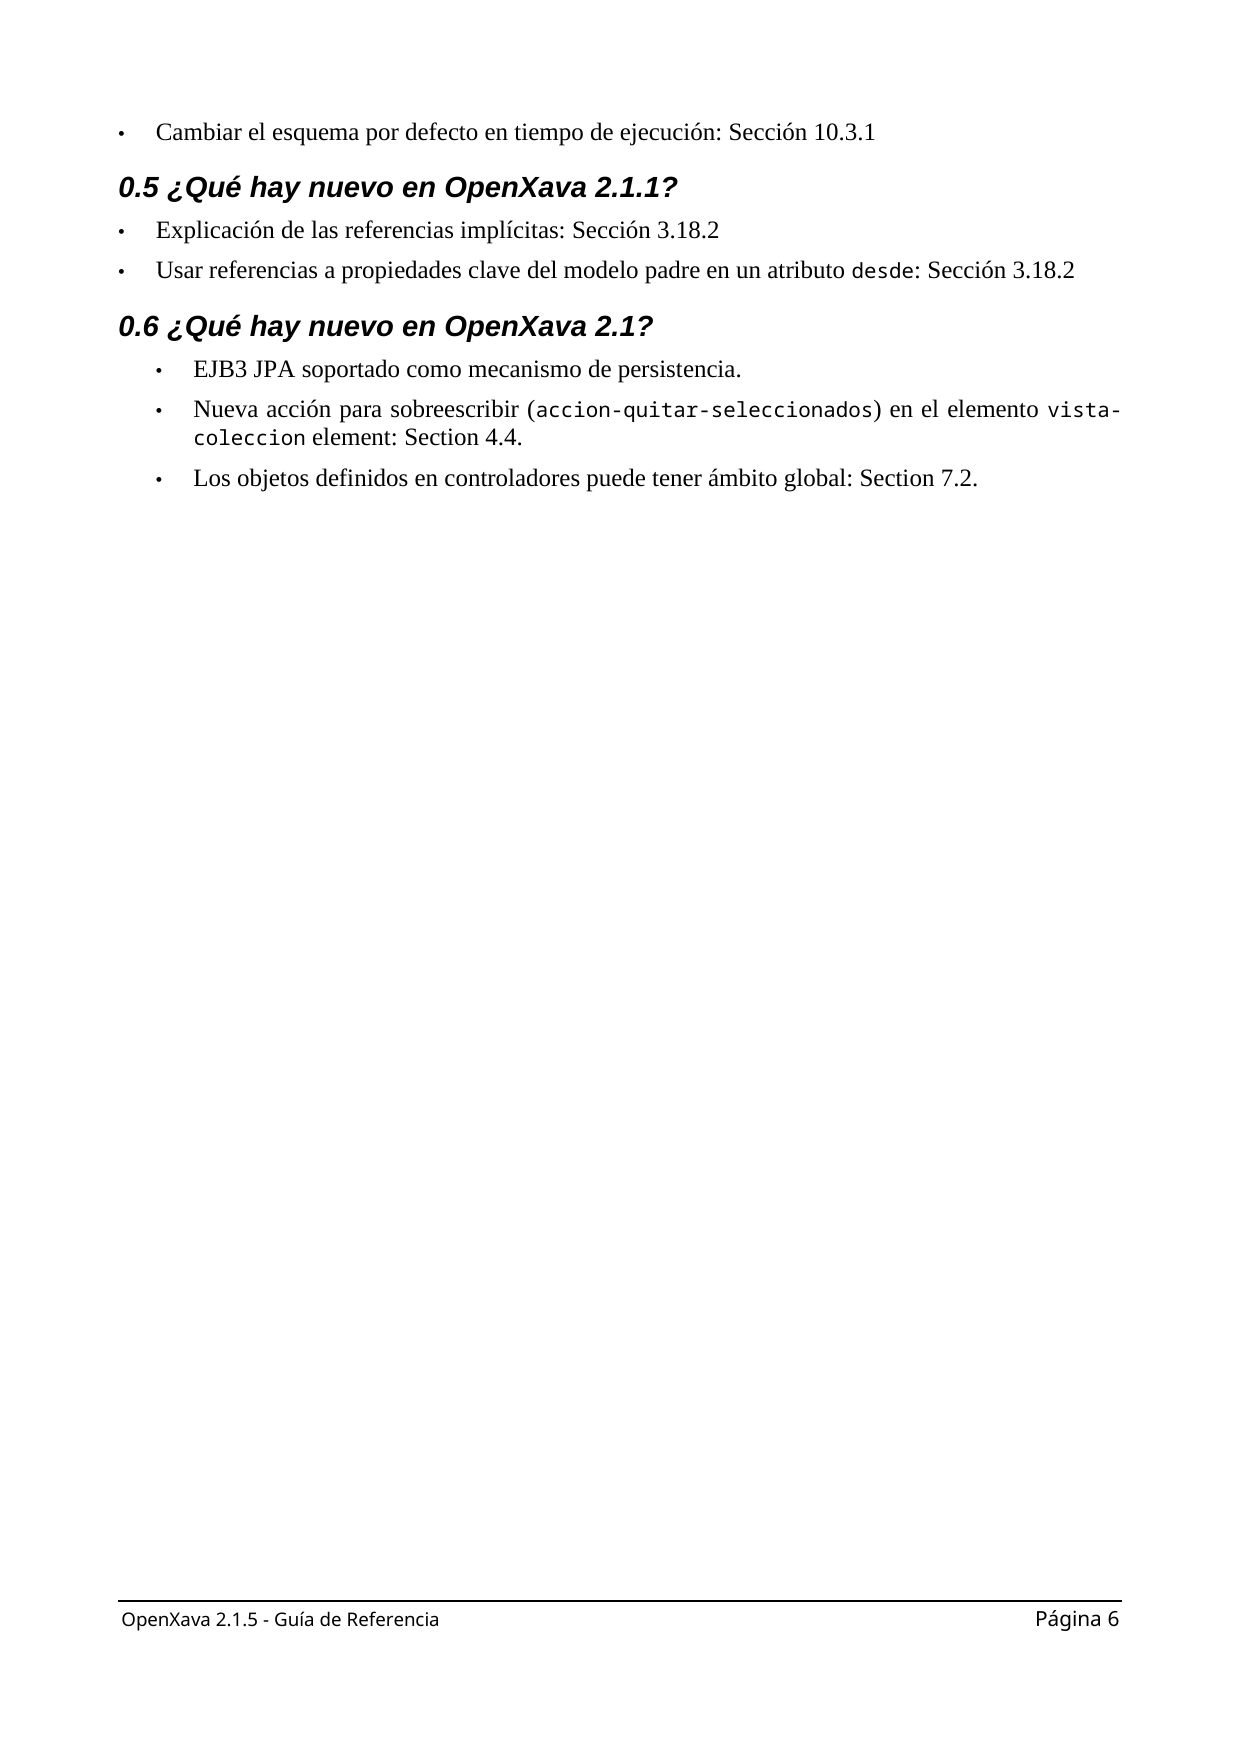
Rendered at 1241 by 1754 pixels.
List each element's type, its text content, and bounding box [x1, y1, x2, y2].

list Usar referencias a propiedades clave del modelo padre en un atributo desde: Sección 3.18.2 [118, 256, 1122, 284]
list Explicación de las referencias implícitas: Sección 3.18.2 [118, 216, 1122, 244]
list Nueva acción para sobreescribir (accion-quitar-seleccionados) en el elemento vista-coleccion element: Section 4.4. [156, 395, 1122, 451]
list Cambiar el esquema por defecto en tiempo de ejecución: Sección 10.3.1 [118, 118, 1122, 146]
list EJB3 JPA soportado como mecanismo de persistencia. [156, 355, 1122, 382]
subtitle ¿Qué hay nuevo en OpenXava 2.1? [118, 309, 1122, 342]
subtitle ¿Qué hay nuevo en OpenXava 2.1.1? [118, 171, 1122, 203]
list Los objetos definidos en controladores puede tener ámbito global: Section 7.2. [156, 464, 1122, 492]
